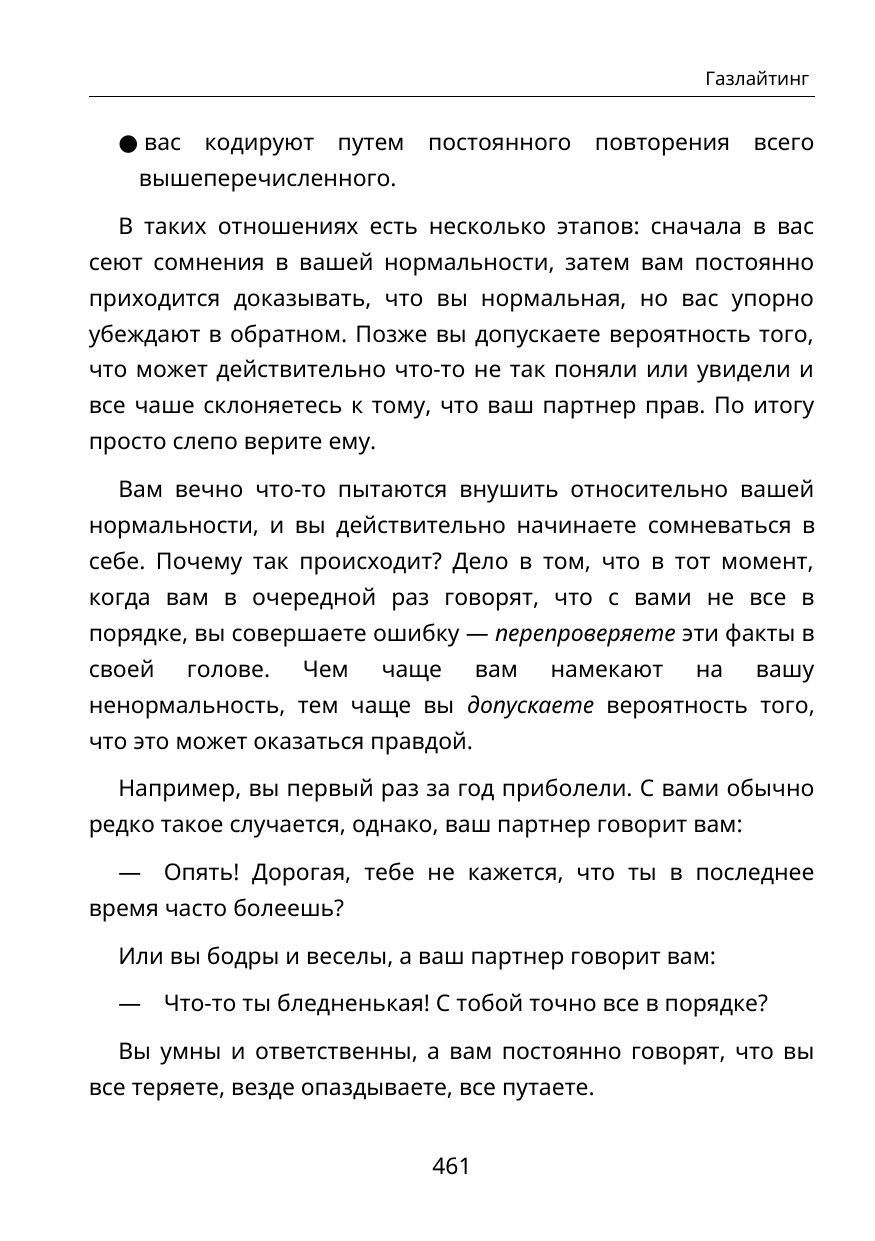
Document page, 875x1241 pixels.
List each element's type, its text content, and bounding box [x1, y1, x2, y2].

text Или вы бодры и веселы, а ваш партнер говорит вам: [88, 939, 815, 971]
text Вам вечно что-то пытаются внушить относительно вашей нормальности, и вы действительно начинаете сомневаться в себе. Почему так происходит? Дело в том, что в тот момент, когда вам в очередной раз говорят, что с вами не все в порядке, вы совершаете ошибку — перепроверяете эти факты в своей голове. Чем чаще вам намекают на вашу ненормальность, тем чаще вы допускаете вероятность того, что это может оказаться правдой. [88, 473, 815, 756]
list Опять! Дорогая, тебе не кажется, что ты в последнее время часто болеешь? [88, 856, 815, 923]
text В таких отношениях есть несколько этапов: сначала в вас сеют сомнения в вашей нормальности, затем вам постоянно приходится доказывать, что вы нормальная, но вас упорно убеждают в обратном. Позже вы допускаете вероятность того, что может действительно что-то не так поняли или увидели и все чаше склоняетесь к тому, что ваш партнер прав. По итогу просто слепо верите ему. [88, 210, 815, 457]
text Вы умны и ответственны, а вам постоянно говорят, что вы все теряете, везде опаздываете, все путаете. [88, 1035, 815, 1102]
text Например, вы первый раз за год приболели. С вами обычно редко такое случается, однако, ваш партнер говорит вам: [88, 772, 815, 839]
list вас кодируют путем постоянного повторения всего вышеперечисленного. [118, 126, 815, 193]
list Что-то ты бледненькая! С тобой точно все в порядке? [88, 987, 815, 1018]
